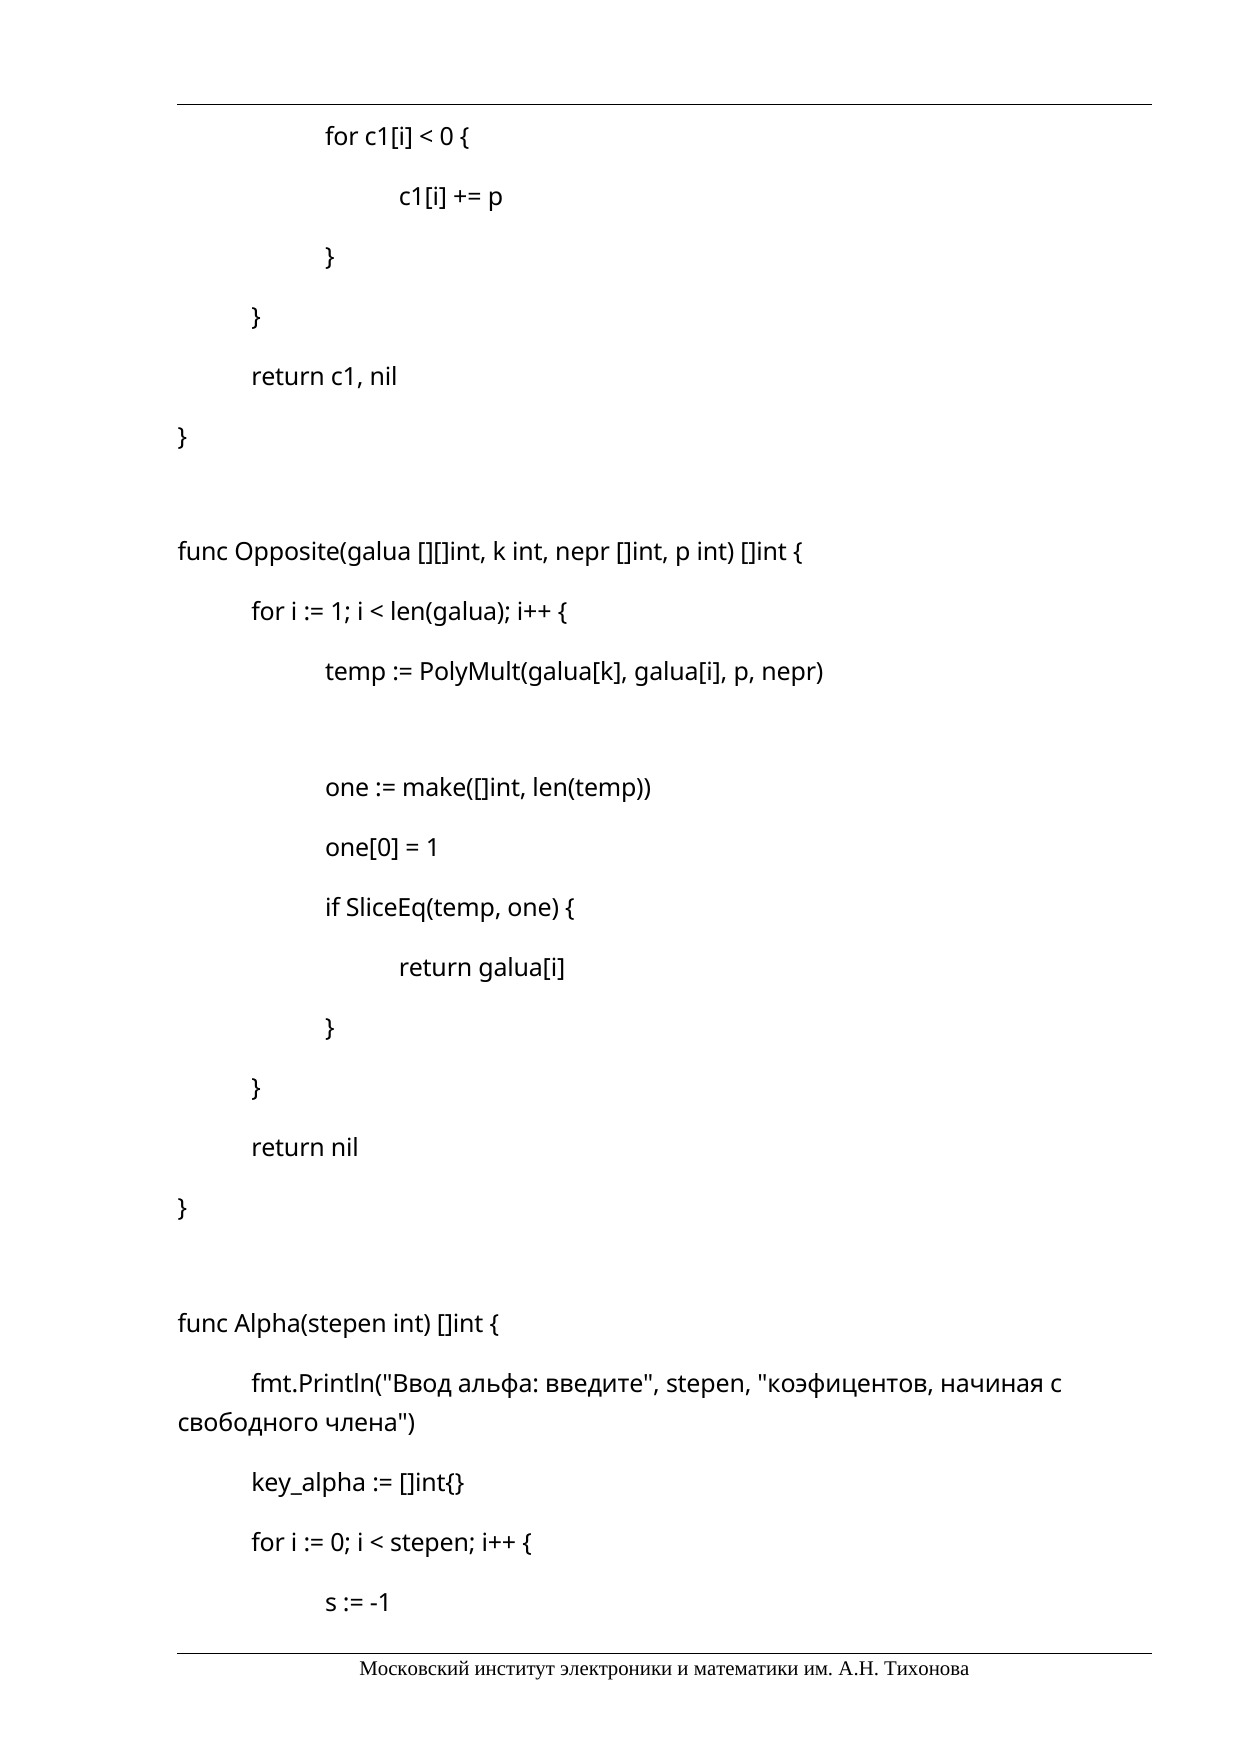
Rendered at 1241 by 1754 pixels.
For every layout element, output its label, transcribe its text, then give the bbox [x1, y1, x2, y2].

text } [177, 1010, 1152, 1044]
text s := -1 [177, 1585, 1152, 1619]
text for i := 0; i < stepen; i++ { [177, 1525, 1152, 1559]
text } [177, 238, 1152, 272]
text fmt.Println("Ввод альфа: введите", stepen, "коэфицентов, начиная с свободного члена") [177, 1366, 1152, 1439]
text } [177, 1190, 1152, 1224]
text key_alpha := []int{} [177, 1465, 1152, 1499]
text return nil [177, 1130, 1152, 1164]
text func Alpha(stepen int) []int { [177, 1306, 1152, 1340]
text } [177, 298, 1152, 332]
text if SliceEq(temp, one) { [177, 890, 1152, 924]
text return galua[i] [177, 950, 1152, 984]
text return c1, nil [177, 358, 1152, 392]
text func Opposite(galua [][]int, k int, nepr []int, p int) []int { [177, 534, 1152, 568]
text } [177, 1070, 1152, 1104]
text temp := PolyMult(galua[k], galua[i], p, nepr) [177, 654, 1152, 688]
text one := make([]int, len(temp)) [177, 770, 1152, 804]
text } [177, 418, 1152, 452]
text one[0] = 1 [177, 830, 1152, 864]
text for c1[i] < 0 { [177, 118, 1152, 152]
text c1[i] += p [177, 178, 1152, 212]
text for i := 1; i < len(galua); i++ { [177, 594, 1152, 628]
